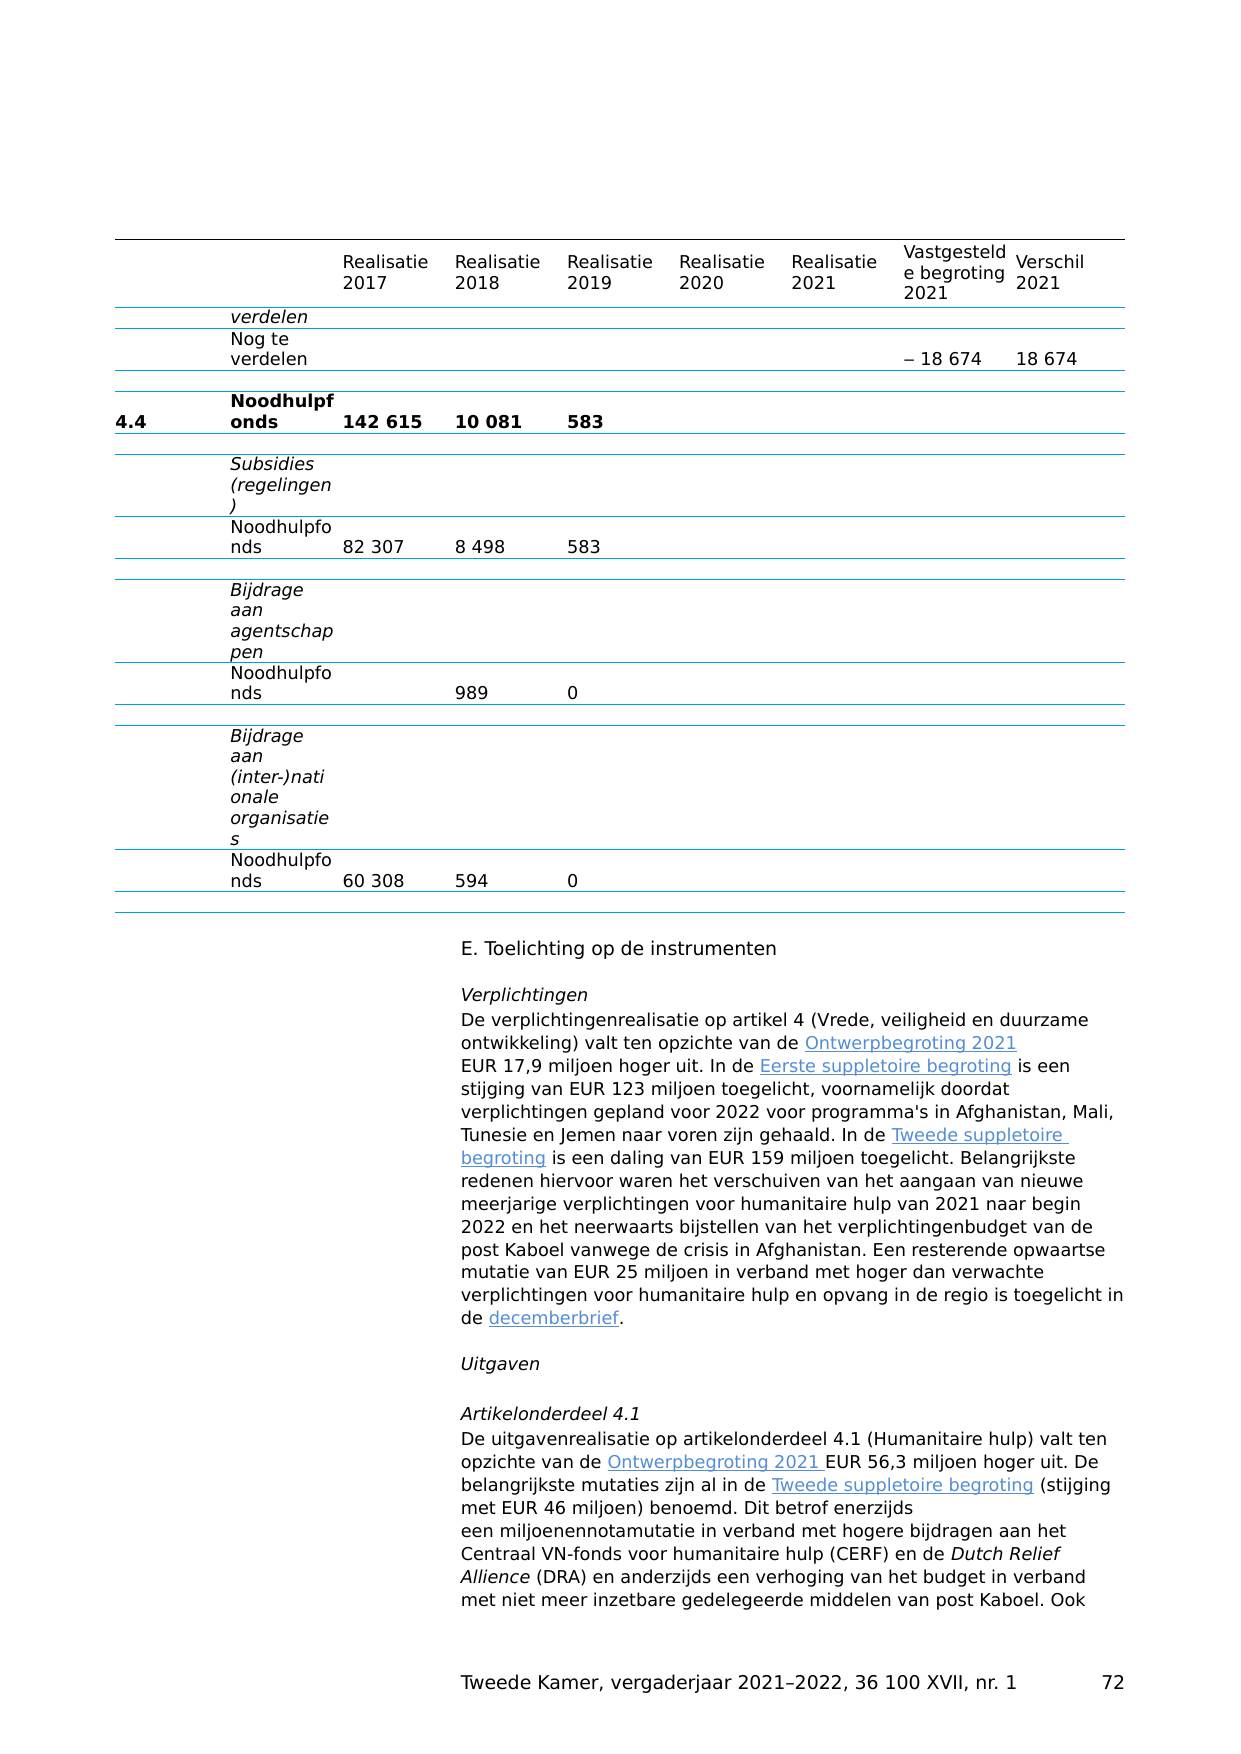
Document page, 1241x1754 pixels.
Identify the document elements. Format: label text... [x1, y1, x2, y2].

table_cell [115, 329, 227, 370]
table_cell [564, 892, 676, 912]
table_cell [1013, 308, 1125, 328]
table_cell [900, 434, 1013, 454]
table_cell [115, 240, 227, 307]
table_cell 583 [564, 517, 676, 558]
table_cell Realisatie 2019 [564, 240, 676, 307]
table_cell [115, 663, 227, 704]
table_cell [1013, 559, 1125, 579]
table_cell [788, 517, 900, 558]
table_cell [900, 850, 1013, 891]
table_cell [900, 455, 1013, 516]
table_cell [900, 663, 1013, 704]
table_cell [900, 308, 1013, 328]
table_cell [788, 455, 900, 516]
table_cell Subsidies (regelingen) [227, 455, 339, 516]
table_cell [227, 559, 339, 579]
table_cell [788, 892, 900, 912]
table_cell 82 307 [340, 517, 452, 558]
table_cell [788, 434, 900, 454]
table_cell 0 [564, 850, 676, 891]
table_cell [564, 559, 676, 579]
table_cell [676, 663, 788, 704]
table_cell [564, 371, 676, 391]
text De verplichtingenrealisatie op artikel 4 (Vrede, veiligheid en duurzame ontwikkeling) valt ten opzichte van de Ontwerpbegroting 2021 EUR 17,9 miljoen hoger uit. In de Eerste suppletoire begroting is een stijging van EUR 123 miljoen toegelicht, voornamelijk doordat verplichtingen gepland voor 2022 voor programma's in Afghanistan, Mali, Tunesie en Jemen naar voren zijn gehaald. In de Tweede suppletoire begroting is een daling van EUR 159 miljoen toegelicht. Belangrijkste redenen hiervoor waren het verschuiven van het aangaan van nieuwe meerjarige verplichtingen voor humanitaire hulp van 2021 naar begin 2022 en het neerwaarts bijstellen van het verplichtingenbudget van de post Kaboel vanwege de crisis in Afghanistan. Een resterende opwaartse mutatie van EUR 25 miljoen in verband met hoger dan verwachte verplichtingen voor humanitaire hulp en opvang in de regio is toegelicht in de decemberbrief. [461, 1008, 1125, 1329]
table_cell Noodhulpfonds [227, 392, 339, 433]
table_cell [115, 371, 227, 391]
table_cell [564, 580, 676, 662]
table_cell Realisatie 2017 [340, 240, 452, 307]
table_cell [564, 705, 676, 725]
table_cell Nog te verdelen [227, 329, 339, 370]
table_cell [676, 308, 788, 328]
table_cell [227, 240, 339, 307]
table_cell [452, 308, 564, 328]
table_cell [788, 329, 900, 370]
table_cell [452, 705, 564, 725]
table_header Tabel 10 Budgettaire gevolgen van beleidsartikel 4 Vrede, veiligheid en duurzame ontwikkeling (Bedragen x € 1.000) [115, 191, 1125, 239]
table_cell [452, 434, 564, 454]
table_cell [452, 559, 564, 579]
table_cell Realisatie 2020 [676, 240, 788, 307]
text Artikelonderdeel 4.1 [461, 1402, 1125, 1425]
table_cell [1013, 726, 1125, 849]
table_cell 10 081 [452, 392, 564, 433]
table_cell Verschil 2021 [1013, 240, 1125, 307]
table_cell [564, 329, 676, 370]
table_cell [900, 392, 1013, 433]
table_cell [788, 850, 900, 891]
table_cell 8 498 [452, 517, 564, 558]
table_cell ‒ 18 674 [900, 329, 1013, 370]
table_cell [1013, 434, 1125, 454]
table_cell [676, 455, 788, 516]
text Uitgaven [461, 1352, 1125, 1375]
table_cell [788, 371, 900, 391]
table_cell Vastgestelde begroting 2021 [900, 240, 1013, 307]
table_cell [676, 705, 788, 725]
table_cell [1013, 517, 1125, 558]
table_cell [788, 705, 900, 725]
table_cell [1013, 850, 1125, 891]
table_cell [227, 434, 339, 454]
table_cell [1013, 371, 1125, 391]
table_cell [676, 371, 788, 391]
table_cell [340, 329, 452, 370]
table_cell Noodhulpfonds [227, 663, 339, 704]
table_cell Noodhulpfonds [227, 850, 339, 891]
table_cell [676, 392, 788, 433]
table_cell [1013, 892, 1125, 912]
table_cell [1013, 705, 1125, 725]
table_cell [452, 726, 564, 849]
table_cell [227, 371, 339, 391]
table_cell 60 308 [340, 850, 452, 891]
table_cell [788, 392, 900, 433]
table_cell [900, 371, 1013, 391]
table_cell [788, 559, 900, 579]
table_cell [115, 434, 227, 454]
table_cell Realisatie 2018 [452, 240, 564, 307]
table_cell Bijdrage aan (inter-)nationale organisaties [227, 726, 339, 849]
table_cell [115, 580, 227, 662]
table_cell [115, 726, 227, 849]
table_cell [1013, 455, 1125, 516]
table_cell 4.4 [115, 392, 227, 433]
text Verplichtingen [461, 983, 1125, 1006]
table_cell [340, 726, 452, 849]
table_cell [115, 308, 227, 328]
table_cell [676, 559, 788, 579]
table_cell [676, 726, 788, 849]
table_cell [340, 434, 452, 454]
table_cell Noodhulpfonds [227, 517, 339, 558]
table_cell 989 [452, 663, 564, 704]
table_cell [788, 308, 900, 328]
table_cell verdelen [227, 308, 339, 328]
table_cell [676, 580, 788, 662]
table_cell [900, 892, 1013, 912]
table_cell [900, 726, 1013, 849]
table_cell [115, 705, 227, 725]
table_cell [900, 580, 1013, 662]
table_cell [340, 892, 452, 912]
table_cell [340, 455, 452, 516]
table_cell 0 [564, 663, 676, 704]
table_cell [115, 455, 227, 516]
table_cell [900, 517, 1013, 558]
table_cell [340, 308, 452, 328]
table_cell [115, 559, 227, 579]
table_cell [340, 663, 452, 704]
table_cell [340, 371, 452, 391]
table_cell [115, 850, 227, 891]
table_cell [452, 371, 564, 391]
table_cell [564, 726, 676, 849]
table_cell [340, 559, 452, 579]
table_cell [788, 663, 900, 704]
table_cell [900, 705, 1013, 725]
table_cell [452, 455, 564, 516]
table_cell 583 [564, 392, 676, 433]
table_cell [564, 455, 676, 516]
table_cell [676, 517, 788, 558]
table_cell Realisatie 2021 [788, 240, 900, 307]
table_cell [340, 580, 452, 662]
table_cell [900, 559, 1013, 579]
table_cell [676, 850, 788, 891]
table_cell [227, 892, 339, 912]
table_cell [676, 434, 788, 454]
table_cell [676, 329, 788, 370]
table_cell [1013, 580, 1125, 662]
table_cell [452, 580, 564, 662]
table_cell [1013, 663, 1125, 704]
table_cell [788, 726, 900, 849]
table_cell [564, 308, 676, 328]
table_cell [676, 892, 788, 912]
text De uitgavenrealisatie op artikelonderdeel 4.1 (Humanitaire hulp) valt ten opzichte van de Ontwerpbegroting 2021 EUR 56,3 miljoen hoger uit. De belangrijkste mutaties zijn al in de Tweede suppletoire begroting (stijging met EUR 46 miljoen) benoemd. Dit betrof enerzijds een miljoenennotamutatie in verband met hogere bijdragen aan het Centraal VN-fonds voor humanitaire hulp (CERF) en de Dutch Relief Allience (DRA) en anderzijds een verhoging van het budget in verband met niet meer inzetbare gedelegeerde middelen van post Kaboel. Ook [461, 1427, 1125, 1611]
title E. Toelichting op de instrumenten [461, 938, 1125, 960]
table_cell Bijdrage aan agentschappen [227, 580, 339, 662]
table_cell 142 615 [340, 392, 452, 433]
table_cell [564, 434, 676, 454]
table_cell [115, 517, 227, 558]
table_cell [340, 705, 452, 725]
table_cell [115, 892, 227, 912]
table_cell [788, 580, 900, 662]
table_cell 594 [452, 850, 564, 891]
table_cell [227, 705, 339, 725]
table_cell [1013, 392, 1125, 433]
table_cell [452, 892, 564, 912]
table_cell 18 674 [1013, 329, 1125, 370]
table_cell [452, 329, 564, 370]
